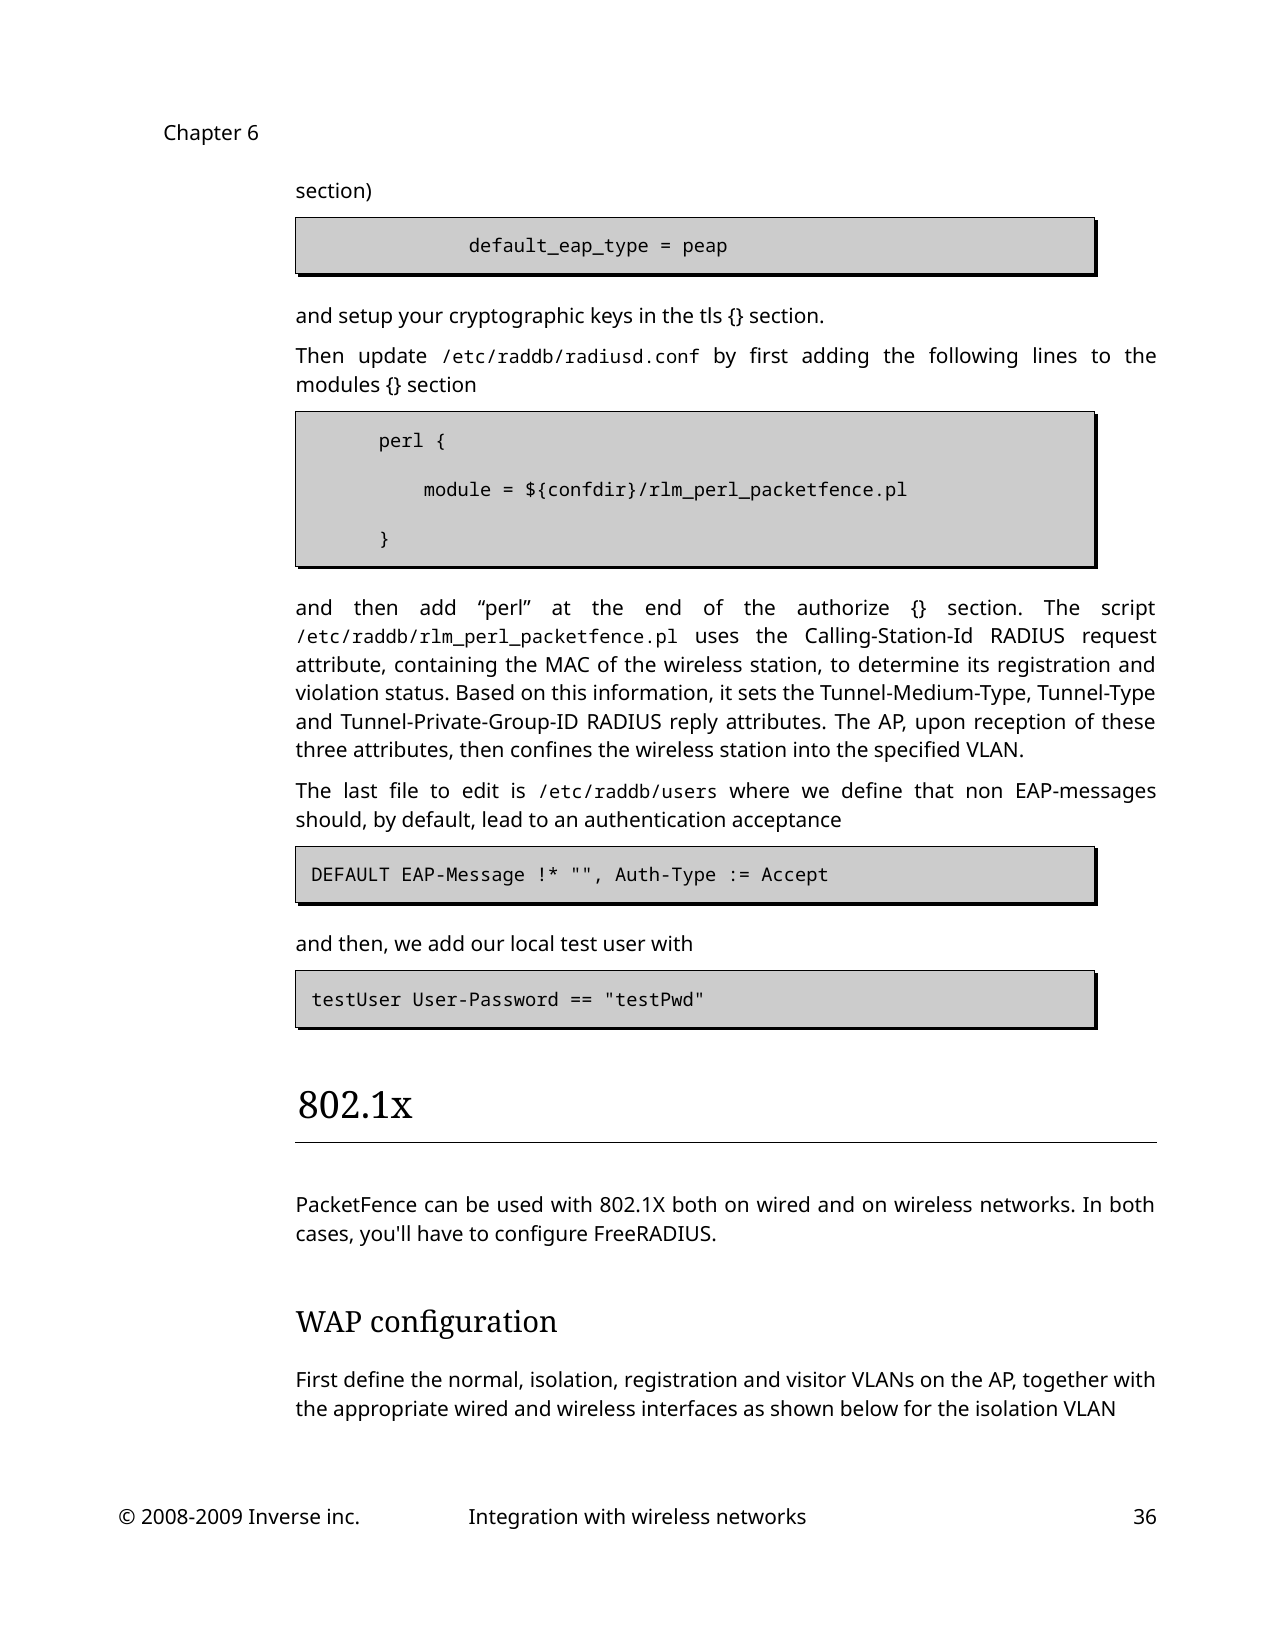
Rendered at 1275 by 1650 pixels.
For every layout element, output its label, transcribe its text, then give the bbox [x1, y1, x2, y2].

text The last file to edit is /etc/raddb/users where we define that non EAP-messages should, by default, lead to an authentication acceptance [295, 776, 1157, 833]
text default_eap_type = peap [296, 218, 1094, 273]
text and then add “perl” at the end of the authorize {} section. The script /etc/raddb/rlm_perl_packetfence.pl uses the Calling-Station-Id RADIUS request attribute, containing the MAC of the wireless station, to determine its registration and violation status. Based on this information, it sets the Tunnel-Medium-Type, Tunnel-Type and Tunnel-Private-Group-ID RADIUS reply attributes. The AP, upon reception of these three attributes, then confines the wireless station into the specified VLAN. [295, 593, 1157, 764]
text PacketFence can be used with 802.1X both on wired and on wireless networks. In both cases, you'll have to configure FreeRADIUS. [295, 1191, 1157, 1247]
text perl { [296, 412, 1094, 452]
text Then update /etc/raddb/radiusd.conf by first adding the following lines to the modules {} section [295, 342, 1157, 398]
subtitle 802.1x [295, 1079, 1157, 1142]
text section) [295, 176, 1157, 204]
text and setup your cryptographic keys in the tls {} section. [295, 301, 1157, 329]
text } [296, 509, 1094, 566]
text First define the normal, isolation, registration and visitor VLANs on the AP, together with the appropriate wired and wireless interfaces as shown below for the isolation VLAN [295, 1365, 1157, 1422]
text and then, we add our local test user with [295, 929, 1157, 958]
text DEFAULT EAP-Message !* "", Auth-Type := Accept [296, 847, 1094, 902]
subtitle WAP configuration [295, 1301, 1157, 1341]
text module = ${confdir}/rlm_perl_packetfence.pl [296, 460, 1094, 502]
text testUser User-Password == "testPwd" [296, 971, 1094, 1027]
